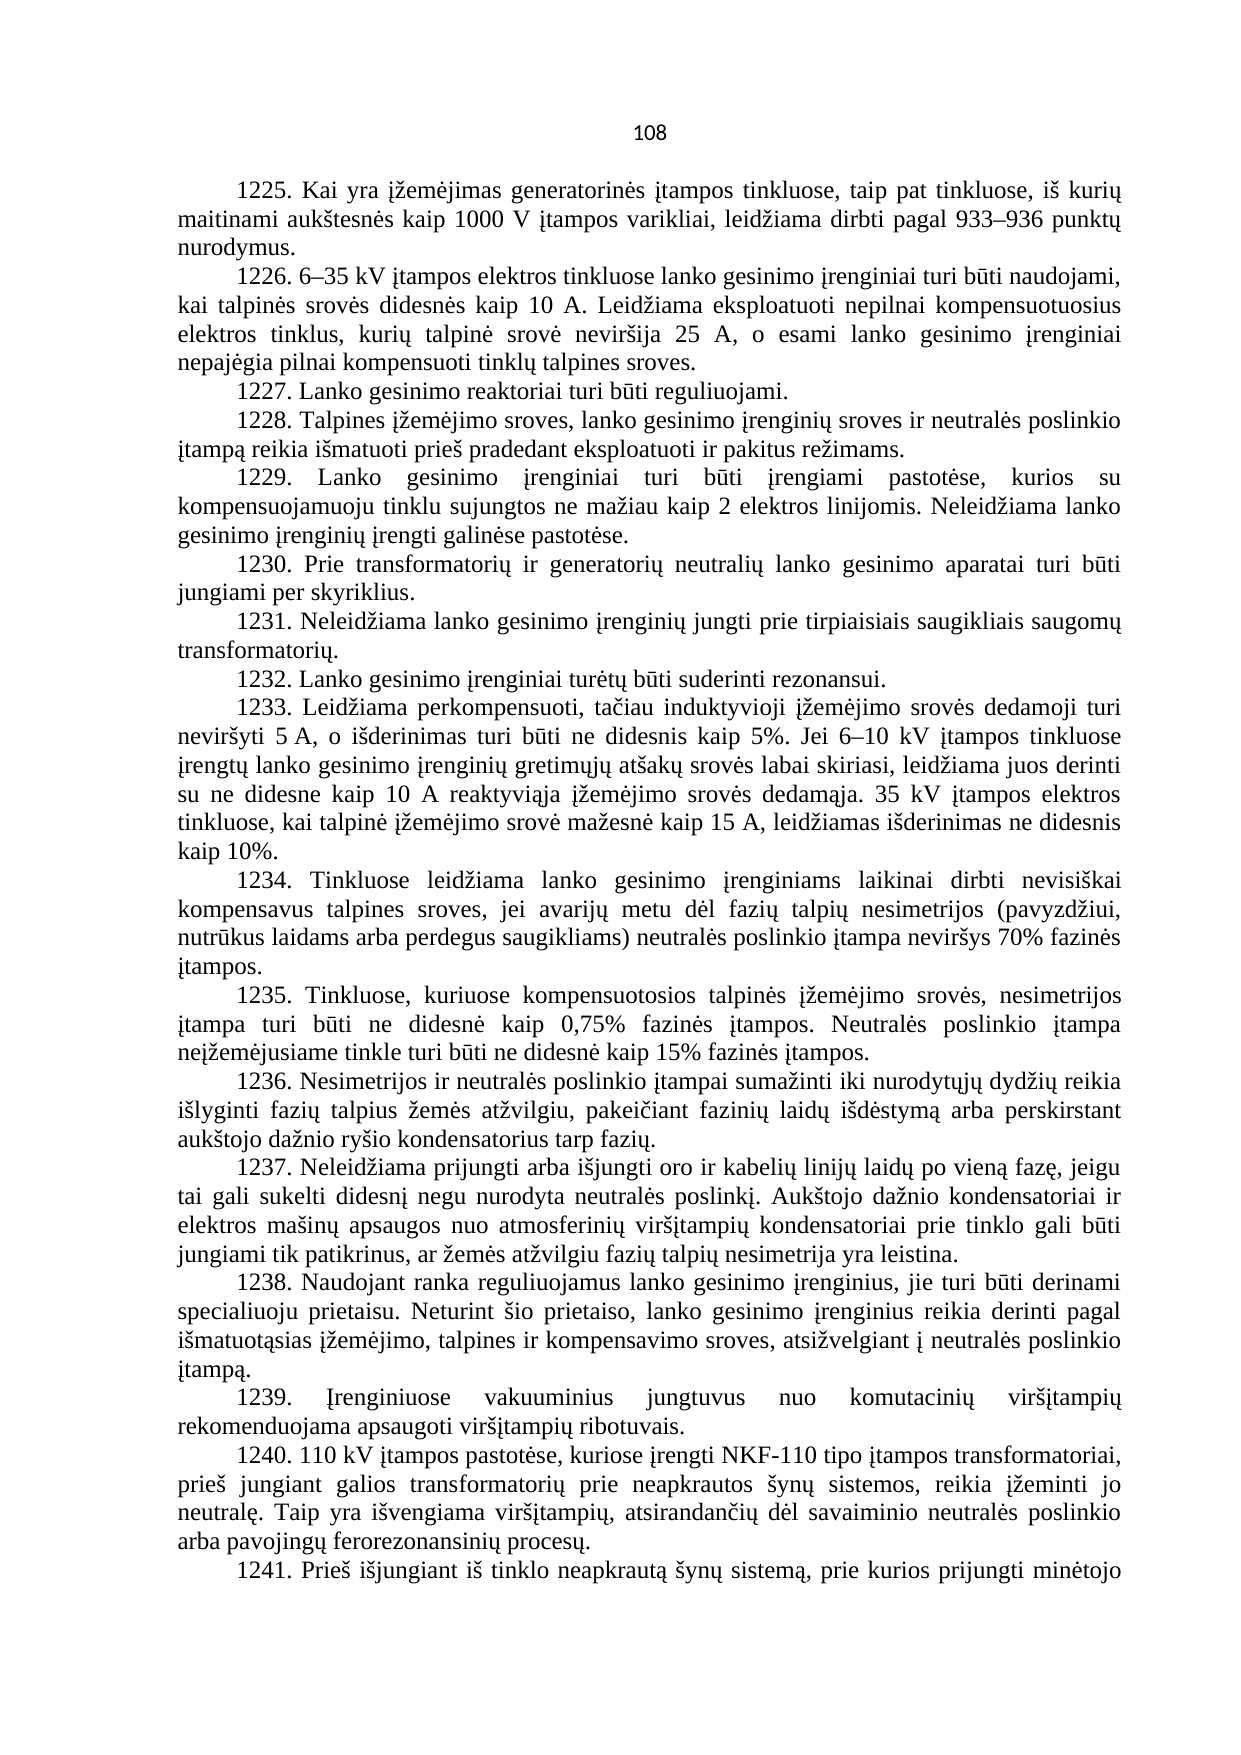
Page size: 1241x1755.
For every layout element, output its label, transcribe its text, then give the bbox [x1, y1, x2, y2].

text 1234. Tinkluose leidžiama lanko gesinimo įrenginiams laikinai dirbti nevisiškai kompensavus talpines sroves, jei avarijų metu dėl fazių talpių nesimetrijos (pavyzdžiui, nutrūkus laidams arba perdegus saugikliams) neutralės poslinkio įtampa neviršys 70% fazinės įtampos. [177, 865, 1122, 980]
text 1229. Lanko gesinimo įrenginiai turi būti įrengiami pastotėse, kurios su kompensuojamuoju tinklu sujungtos ne mažiau kaip 2 elektros linijomis. Neleidžiama lanko gesinimo įrenginių įrengti galinėse pastotėse. [177, 462, 1122, 549]
text 1227. Lanko gesinimo reaktoriai turi būti reguliuojami. [177, 376, 1122, 405]
text 1237. Neleidžiama prijungti arba išjungti oro ir kabelių linijų laidų po vieną fazę, jeigu tai gali sukelti didesnį negu nurodyta neutralės poslinkį. Aukštojo dažnio kondensatoriai ir elektros mašinų apsaugos nuo atmosferinių viršįtampių kondensatoriai prie tinklo gali būti jungiami tik patikrinus, ar žemės atžvilgiu fazių talpių nesimetrija yra leistina. [177, 1152, 1122, 1267]
text 1240. 110 kV įtampos pastotėse, kuriose įrengti NKF-110 tipo įtampos transformatoriai, prieš jungiant galios transformatorių prie neapkrautos šynų sistemos, reikia įžeminti jo neutralę. Taip yra išvengiama viršįtampių, atsirandančių dėl savaiminio neutralės poslinkio arba pavojingų ferorezonansinių procesų. [177, 1440, 1122, 1555]
text 1228. Talpines įžemėjimo sroves, lanko gesinimo įrenginių sroves ir neutralės poslinkio įtampą reikia išmatuoti prieš pradedant eksploatuoti ir pakitus režimams. [177, 405, 1122, 462]
text 1235. Tinkluose, kuriuose kompensuotosios talpinės įžemėjimo srovės, nesimetrijos įtampa turi būti ne didesnė kaip 0,75% fazinės įtampos. Neutralės poslinkio įtampa neįžemėjusiame tinkle turi būti ne didesnė kaip 15% fazinės įtampos. [177, 980, 1122, 1066]
text 1225. Kai yra įžemėjimas generatorinės įtampos tinkluose, taip pat tinkluose, iš kurių maitinami aukštesnės kaip 1000 V įtampos varikliai, leidžiama dirbti pagal 933–936 punktų nurodymus. [177, 175, 1122, 261]
text 1232. Lanko gesinimo įrenginiai turėtų būti suderinti rezonansui. [177, 664, 1122, 692]
text 1233. Leidžiama perkompensuoti, tačiau induktyvioji įžemėjimo srovės dedamoji turi neviršyti 5 A, o išderinimas turi būti ne didesnis kaip 5%. Jei 6–10 kV įtampos tinkluose įrengtų lanko gesinimo įrenginių gretimųjų atšakų srovės labai skiriasi, leidžiama juos derinti su ne didesne kaip 10 A reaktyviąja įžemėjimo srovės dedamąja. 35 kV įtampos elektros tinkluose, kai talpinė įžemėjimo srovė mažesnė kaip 15 A, leidžiamas išderinimas ne didesnis kaip 10%. [177, 692, 1122, 865]
text 1241. Prieš išjungiant iš tinklo neapkrautą šynų sistemą, prie kurios prijungti minėtojo [177, 1555, 1122, 1584]
text 1231. Neleidžiama lanko gesinimo įrenginių jungti prie tirpiaisiais saugikliais saugomų transformatorių. [177, 606, 1122, 664]
text 1239. Įrenginiuose vakuuminius jungtuvus nuo komutacinių viršįtampių rekomenduojama apsaugoti viršįtampių ribotuvais. [177, 1382, 1122, 1440]
text 1238. Naudojant ranka reguliuojamus lanko gesinimo įrenginius, jie turi būti derinami specialiuoju prietaisu. Neturint šio prietaiso, lanko gesinimo įrenginius reikia derinti pagal išmatuotąsias įžemėjimo, talpines ir kompensavimo sroves, atsižvelgiant į neutralės poslinkio įtampą. [177, 1267, 1122, 1382]
text 1226. 6–35 kV įtampos elektros tinkluose lanko gesinimo įrenginiai turi būti naudojami, kai talpinės srovės didesnės kaip 10 A. Leidžiama eksploatuoti nepilnai kompensuotuosius elektros tinklus, kurių talpinė srovė neviršija 25 A, o esami lanko gesinimo įrenginiai nepajėgia pilnai kompensuoti tinklų talpines sroves. [177, 261, 1122, 376]
text 1230. Prie transformatorių ir generatorių neutralių lanko gesinimo aparatai turi būti jungiami per skyriklius. [177, 549, 1122, 606]
text 1236. Nesimetrijos ir neutralės poslinkio įtampai sumažinti iki nurodytųjų dydžių reikia išlyginti fazių talpius žemės atžvilgiu, pakeičiant fazinių laidų išdėstymą arba perskirstant aukštojo dažnio ryšio kondensatorius tarp fazių. [177, 1066, 1122, 1152]
